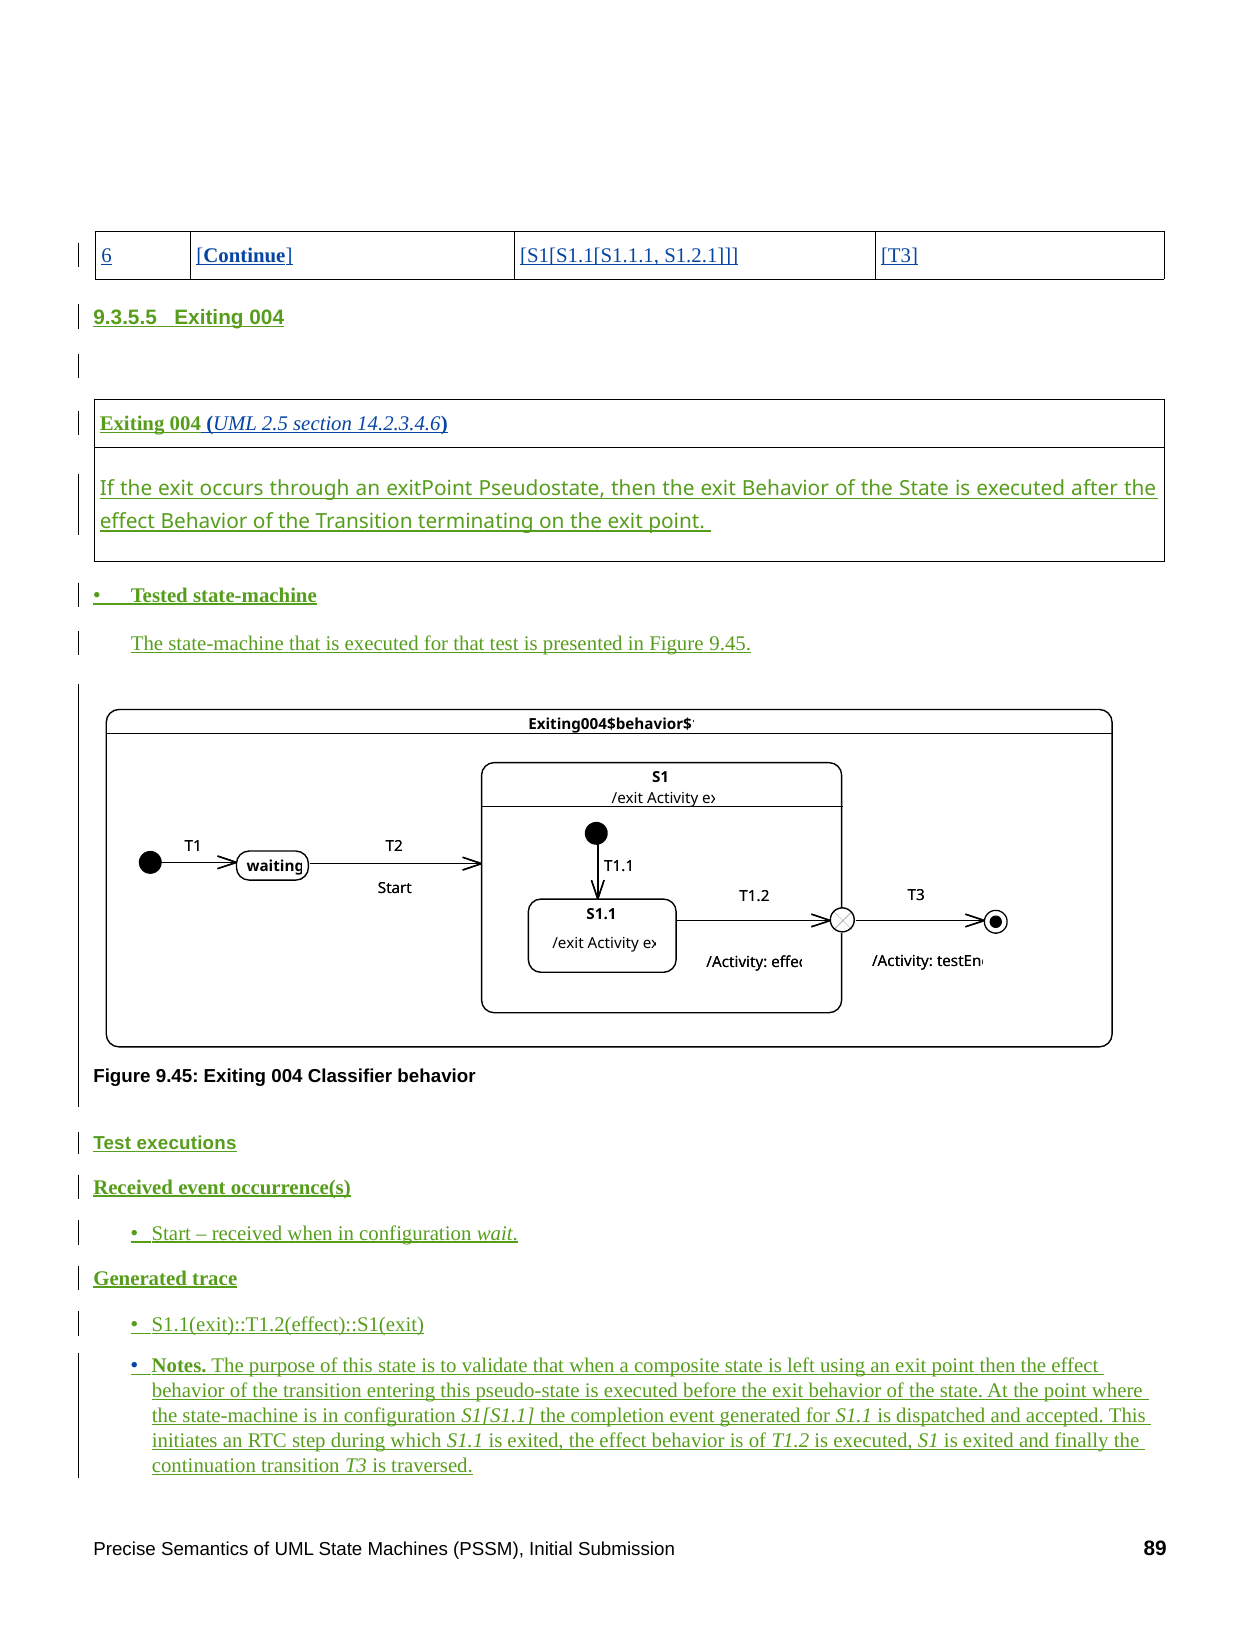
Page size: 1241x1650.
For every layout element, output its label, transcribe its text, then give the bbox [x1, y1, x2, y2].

table_cell 6 [96, 232, 190, 279]
table_cell [Continue] [191, 232, 514, 279]
subtitle Test executions [93, 1132, 1164, 1153]
list S1.1(exit)::T1.2(effect)::S1(exit) [131, 1311, 1164, 1336]
text Generated trace [93, 1266, 1164, 1290]
table_cell [T3] [876, 232, 1164, 279]
table_cell If the exit occurs through an exitPoint Pseudostate, then the exit Behavior of the State is executed after the effect Behavior of the Transition terminating on the exit point. [95, 448, 1164, 561]
table_header Exiting 004 (UML 2.5 section 14.2.3.4.6) [95, 400, 1164, 447]
table_cell [S1[S1.1[S1.1.1, S1.2.1]]] [515, 232, 875, 279]
subtitle Exiting 004 [93, 304, 1164, 329]
list Start – received when in configuration wait. [131, 1220, 1164, 1245]
text Figure 9.45: Exiting 004 Classifier behavior [93, 696, 1127, 1086]
list Tested state-machine [93, 582, 1164, 607]
list Notes. The purpose of this state is to validate that when a composite state is left using an exit point then the effect behavior of the transition entering this pseudo-state is executed before the exit behavior of the state. At the point where the state-machine is in configuration S1[S1.1] the completion event generated for S1.1 is dispatched and accepted. This initiates an RTC step during which S1.1 is exited, the effect behavior is of T1.2 is executed, S1 is exited and finally the continuation transition T3 is traversed. [131, 1352, 1164, 1477]
list The state-machine that is executed for that test is presented in Figure 9.45. [93, 631, 1164, 655]
text Received event occurrence(s) [93, 1174, 1164, 1199]
